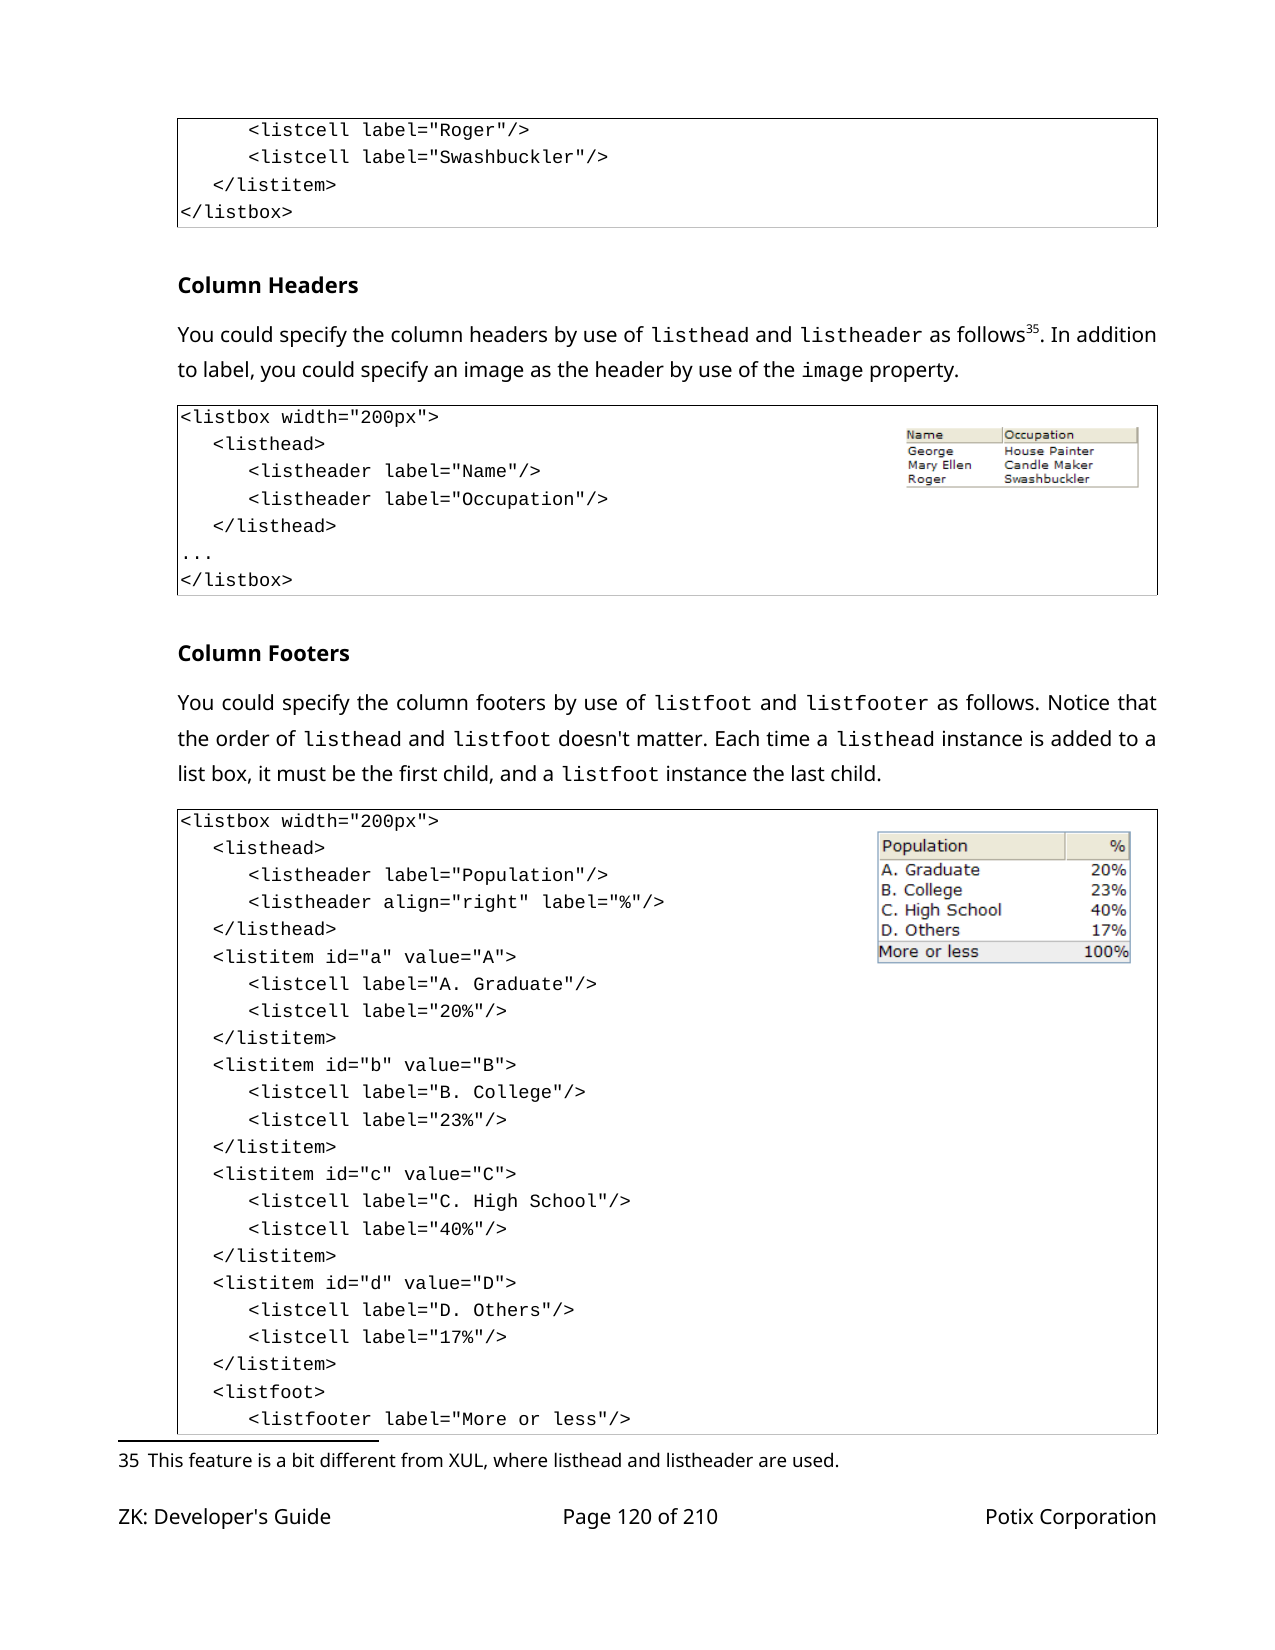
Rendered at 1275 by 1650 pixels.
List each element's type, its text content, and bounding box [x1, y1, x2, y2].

text This feature is a bit different from XUL, where listhead and listheader are used. [118, 1447, 1157, 1473]
text <listcell label="Swashbuckler"/> [178, 145, 1157, 169]
text </listitem> [178, 1135, 1157, 1159]
picture [902, 426, 1141, 490]
text </listitem> [178, 1026, 1157, 1050]
text <listfoot> [178, 1379, 1157, 1404]
text ... [178, 541, 1157, 565]
text [1136, 917, 1157, 942]
text <listitem id="c" value="C"> [178, 1162, 1157, 1186]
text <listheader align="right" label="%"/> [178, 890, 875, 914]
text <listcell label="B. College"/> [178, 1080, 1157, 1105]
text <listheader label="Name"/> [178, 459, 902, 483]
text <listheader label="Population"/> [178, 863, 875, 887]
text <listitem id="b" value="B"> [178, 1053, 1157, 1077]
text </listbox> [178, 568, 1157, 595]
text </listbox> [178, 200, 1157, 227]
text You could specify the column headers by use of listhead and listheader as follows. In addition to label, you could specify an image as the header by use of the image property. [177, 320, 1157, 384]
text </listhead> [178, 917, 875, 942]
text <listbox width="200px"> [178, 406, 1157, 429]
text <listitem id="d" value="D"> [178, 1271, 1157, 1295]
text </listitem> [178, 1352, 1157, 1377]
text </listitem> [178, 1243, 1157, 1268]
picture [875, 829, 1136, 966]
text <listcell label="40%"/> [178, 1216, 1157, 1241]
subtitle Column Headers [177, 269, 1157, 299]
text <listfooter label="More or less"/> [178, 1407, 1157, 1434]
text [1136, 836, 1157, 860]
text <listcell label="17%"/> [178, 1325, 1157, 1349]
text </listhead> [178, 513, 1157, 538]
text You could specify the column footers by use of listfoot and listfooter as follows. Notice that the order of listhead and listfoot doesn't matter. Each time a listhead instance is added to a list box, it must be the first child, and a listfoot instance the last child. [177, 688, 1157, 788]
text [1141, 432, 1157, 456]
text <listcell label="Roger"/> [178, 119, 1157, 142]
text <listcell label="23%"/> [178, 1108, 1157, 1132]
text <listcell label="C. High School"/> [178, 1189, 1157, 1213]
text <listcell label="20%"/> [178, 999, 1157, 1023]
text <listitem id="a" value="A"> [178, 944, 1157, 969]
subtitle Column Footers [177, 638, 1157, 668]
text <listbox width="200px"> [178, 810, 1157, 833]
text <listcell label="A. Graduate"/> [178, 972, 1157, 996]
text <listheader label="Occupation"/> [178, 486, 1157, 511]
text <listhead> [178, 836, 875, 860]
text <listcell label="D. Others"/> [178, 1298, 1157, 1322]
text </listitem> [178, 172, 1157, 197]
text <listhead> [178, 432, 902, 456]
